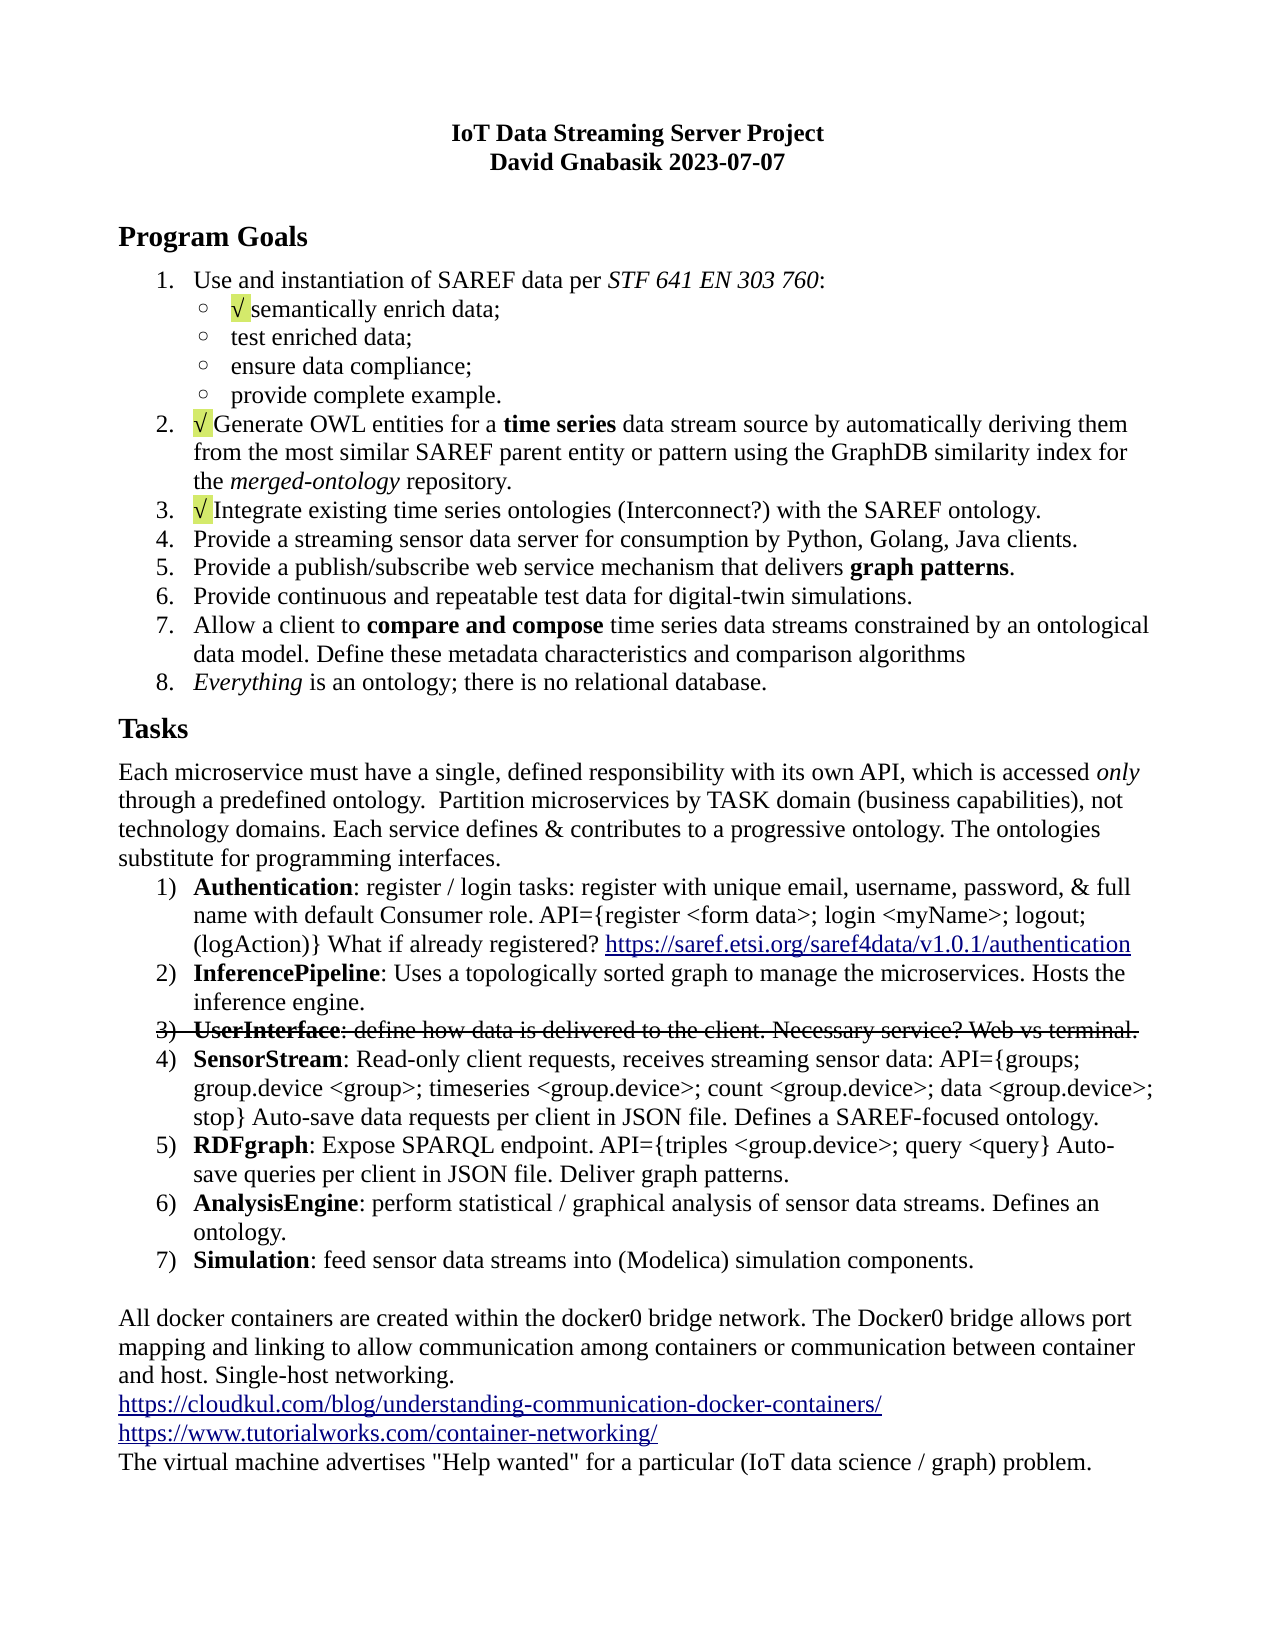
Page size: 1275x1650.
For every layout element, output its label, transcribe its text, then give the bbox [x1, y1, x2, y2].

list √ semantically enrich data; [193, 294, 1157, 322]
list Everything is an ontology; there is no relational database. [156, 667, 1157, 696]
list Provide a streaming sensor data server for consumption by Python, Golang, Java clients. [156, 524, 1157, 552]
list Allow a client to compare and compose time series data streams constrained by an ontological data model. Define these metadata characteristics and comparison algorithms [156, 610, 1157, 667]
list Provide continuous and repeatable test data for digital-twin simulations. [156, 581, 1157, 610]
list test enriched data; [193, 322, 1157, 351]
list √ Integrate existing time series ontologies (Interconnect?) with the SAREF ontology. [156, 495, 1157, 524]
text Each microservice must have a single, defined responsibility with its own API, which is accessed only through a predefined ontology. Partition microservices by TASK domain (business capabilities), not technology domains. Each service defines & contributes to a progressive ontology. The ontologies substitute for programming interfaces. [118, 757, 1157, 872]
list SensorStream: Read-only client requests, receives streaming sensor data: API={groups; group.device <group>; timeseries <group.device>; count <group.device>; data <group.device>; stop} Auto-save data requests per client in JSON file. Defines a SAREF-focused ontology. [156, 1044, 1157, 1131]
list AnalysisEngine: perform statistical / graphical analysis of sensor data streams. Defines an ontology. [156, 1188, 1157, 1246]
text https://www.tutorialworks.com/container-networking/ [118, 1418, 1157, 1447]
list ensure data compliance; [193, 351, 1157, 380]
subtitle Tasks [118, 711, 1157, 744]
list Simulation: feed sensor data streams into (Modelica) simulation components. [156, 1246, 1157, 1274]
list √ Generate OWL entities for a time series data stream source by automatically deriving them from the most similar SAREF parent entity or pattern using the GraphDB similarity index for the merged-ontology repository. [156, 409, 1157, 495]
list UserInterface: define how data is delivered to the client. Necessary service? Web vs terminal. [156, 1016, 1157, 1044]
list provide complete example. [193, 380, 1157, 409]
list Provide a publish/subscribe web service mechanism that delivers graph patterns. [156, 552, 1157, 581]
list InferencePipeline: Uses a topologically sorted graph to manage the microservices. Hosts the inference engine. [156, 958, 1157, 1016]
subtitle Program Goals [118, 219, 1157, 252]
text https://cloudkul.com/blog/understanding-communication-docker-containers/ [118, 1389, 1157, 1418]
list Use and instantiation of SAREF data per STF 641 EN 303 760: [156, 265, 1157, 294]
list Authentication: register / login tasks: register with unique email, username, password, & full name with default Consumer role. API={register <form data>; login <myName>; logout; (logAction)} What if already registered? https://saref.etsi.org/saref4data/v1.0.1/authentication [156, 872, 1157, 958]
text The virtual machine advertises "Help wanted" for a particular (IoT data science / graph) problem. [118, 1447, 1157, 1476]
text David Gnabasik 2023-07-07 [118, 147, 1157, 176]
text All docker containers are created within the docker0 bridge network. The Docker0 bridge allows port mapping and linking to allow communication among containers or communication between container and host. Single-host networking. [118, 1303, 1157, 1389]
list RDFgraph: Expose SPARQL endpoint. API={triples <group.device>; query <query} Auto-save queries per client in JSON file. Deliver graph patterns. [156, 1131, 1157, 1188]
text IoT Data Streaming Server Project [118, 118, 1157, 147]
